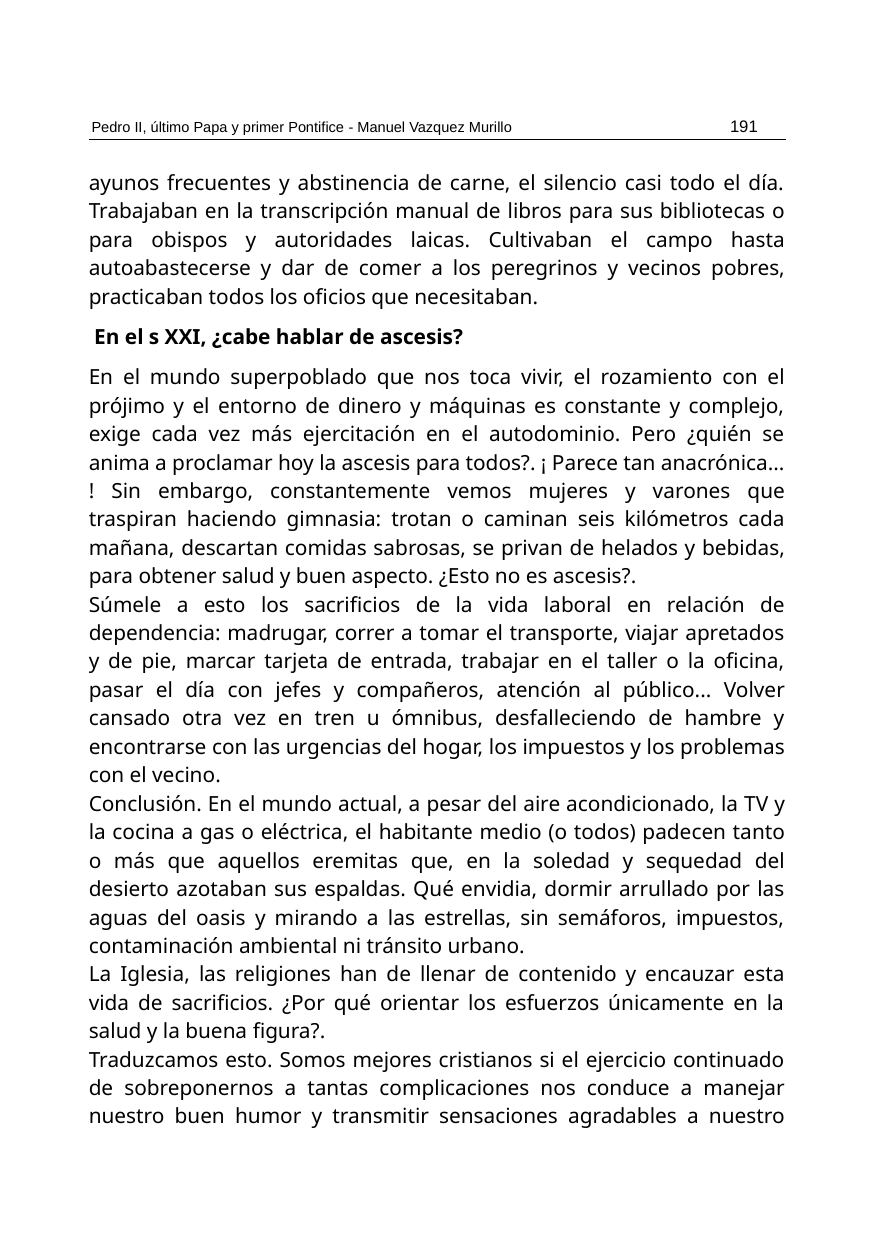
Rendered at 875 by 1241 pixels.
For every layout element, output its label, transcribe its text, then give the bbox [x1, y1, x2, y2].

text Conclusión. En el mundo actual, a pesar del aire acondicionado, la TV y la cocina a gas o eléctrica, el habitante medio (o todos) padecen tanto o más que aquellos eremitas que, en la soledad y sequedad del desierto azotaban sus espaldas. Qué envidia, dormir arrullado por las aguas del oasis y mirando a las estrellas, sin semáforos, impuestos, contaminación ambiental ni tránsito urbano. [88, 789, 786, 959]
text Traduzcamos esto. Somos mejores cristianos si el ejercicio continuado de sobreponernos a tantas complicaciones nos conduce a manejar nuestro buen humor y transmitir sensaciones agradables a nuestro [88, 1045, 786, 1130]
text En el mundo superpoblado que nos toca vivir, el rozamiento con el prójimo y el entorno de dinero y máquinas es constante y complejo, exige cada vez más ejercitación en el autodominio. Pero ¿quién se anima a proclamar hoy la ascesis para todos?. ¡ Parece tan anacrónica... ! Sin embargo, constantemente vemos mujeres y varones que traspiran haciendo gimnasia: trotan o caminan seis kilómetros cada mañana, descartan comidas sabrosas, se privan de helados y bebidas, para obtener salud y buen aspecto. ¿Esto no es ascesis?. [88, 362, 786, 590]
text La Iglesia, las religiones han de llenar de contenido y encauzar esta vida de sacrificios. ¿Por qué orientar los esfuerzos únicamente en la salud y la buena figura?. [88, 959, 786, 1045]
text Súmele a esto los sacrificios de la vida laboral en relación de dependencia: madrugar, correr a tomar el transporte, viajar apretados y de pie, marcar tarjeta de entrada, trabajar en el taller o la oficina, pasar el día con jefes y compañeros, atención al público... Volver cansado otra vez en tren u ómnibus, desfalleciendo de hambre y encontrarse con las urgencias del hogar, los impuestos y los problemas con el vecino. [88, 590, 786, 789]
subtitle En el s XXI, ¿cabe hablar de ascesis? [88, 322, 764, 351]
text ayunos frecuentes y abstinencia de carne, el silencio casi todo el día. Trabajaban en la transcripción manual de libros para sus bibliotecas o para obispos y autoridades laicas. Cultivaban el campo hasta autoabastecerse y dar de comer a los peregrinos y vecinos pobres, practicaban todos los oficios que necesitaban. [88, 168, 786, 310]
